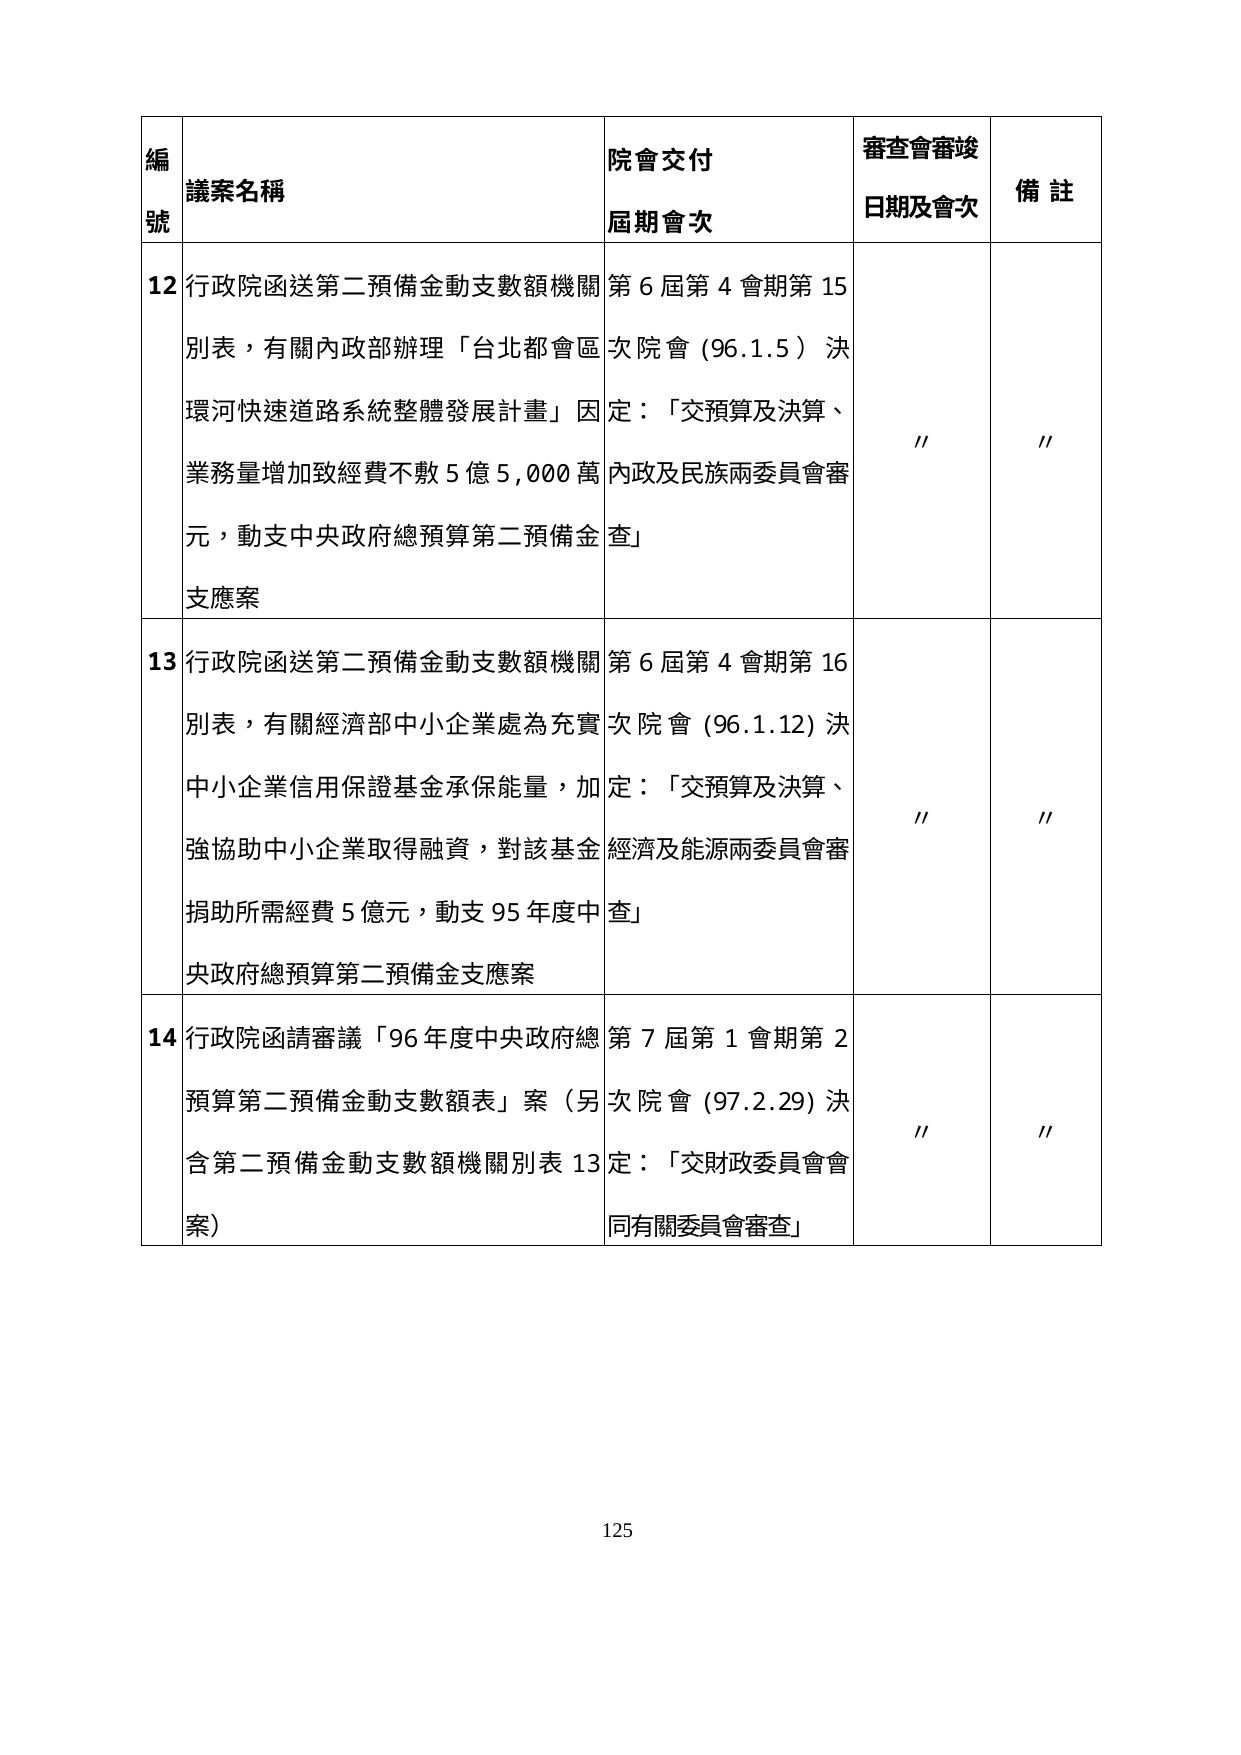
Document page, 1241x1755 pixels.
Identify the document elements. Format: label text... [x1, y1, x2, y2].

table_cell 13 [142, 619, 182, 994]
table_cell 第6屆第4會期第15次院會(96.1.5）決定：「交預算及決算、內政及民族兩委員會審查」 [605, 243, 853, 618]
table_cell 〃 [854, 243, 990, 618]
table_cell 第6屆第4會期第16次院會(96.1.12)決定：「交預算及決算、經濟及能源兩委員會審查」 [605, 619, 853, 994]
table_cell 〃 [854, 619, 990, 994]
table_cell 第7屆第1會期第2次院會(97.2.29)決定：「交財政委員會會同有關委員會審查」 [605, 995, 853, 1245]
table_cell 12 [142, 243, 182, 618]
table_header 院會交付 屆期會次 [605, 117, 853, 242]
table_header 備 註 [991, 117, 1101, 242]
table_header 編 號 [142, 117, 182, 242]
table_cell 〃 [991, 619, 1101, 994]
table_cell 〃 [991, 995, 1101, 1245]
table_cell 14 [142, 995, 182, 1245]
table_cell 〃 [854, 995, 990, 1245]
table_cell 行政院函送第二預備金動支數額機關別表，有關經濟部中小企業處為充實中小企業信用保證基金承保能量，加強協助中小企業取得融資，對該基金捐助所需經費5億元，動支95年度中央政府總預算第二預備金支應案 [183, 619, 604, 994]
table_cell 〃 [991, 243, 1101, 618]
table_header 議案名稱 [183, 117, 604, 242]
table_cell 行政院函送第二預備金動支數額機關別表，有關內政部辦理「台北都會區環河快速道路系統整體發展計畫」因業務量增加致經費不敷5億5,000萬元，動支中央政府總預算第二預備金支應案 [183, 243, 604, 618]
table_header 審查會審竣 日期及會次 [854, 117, 990, 242]
table_cell 行政院函請審議「96年度中央政府總預算第二預備金動支數額表」案（另含第二預備金動支數額機關別表13案） [183, 995, 604, 1245]
